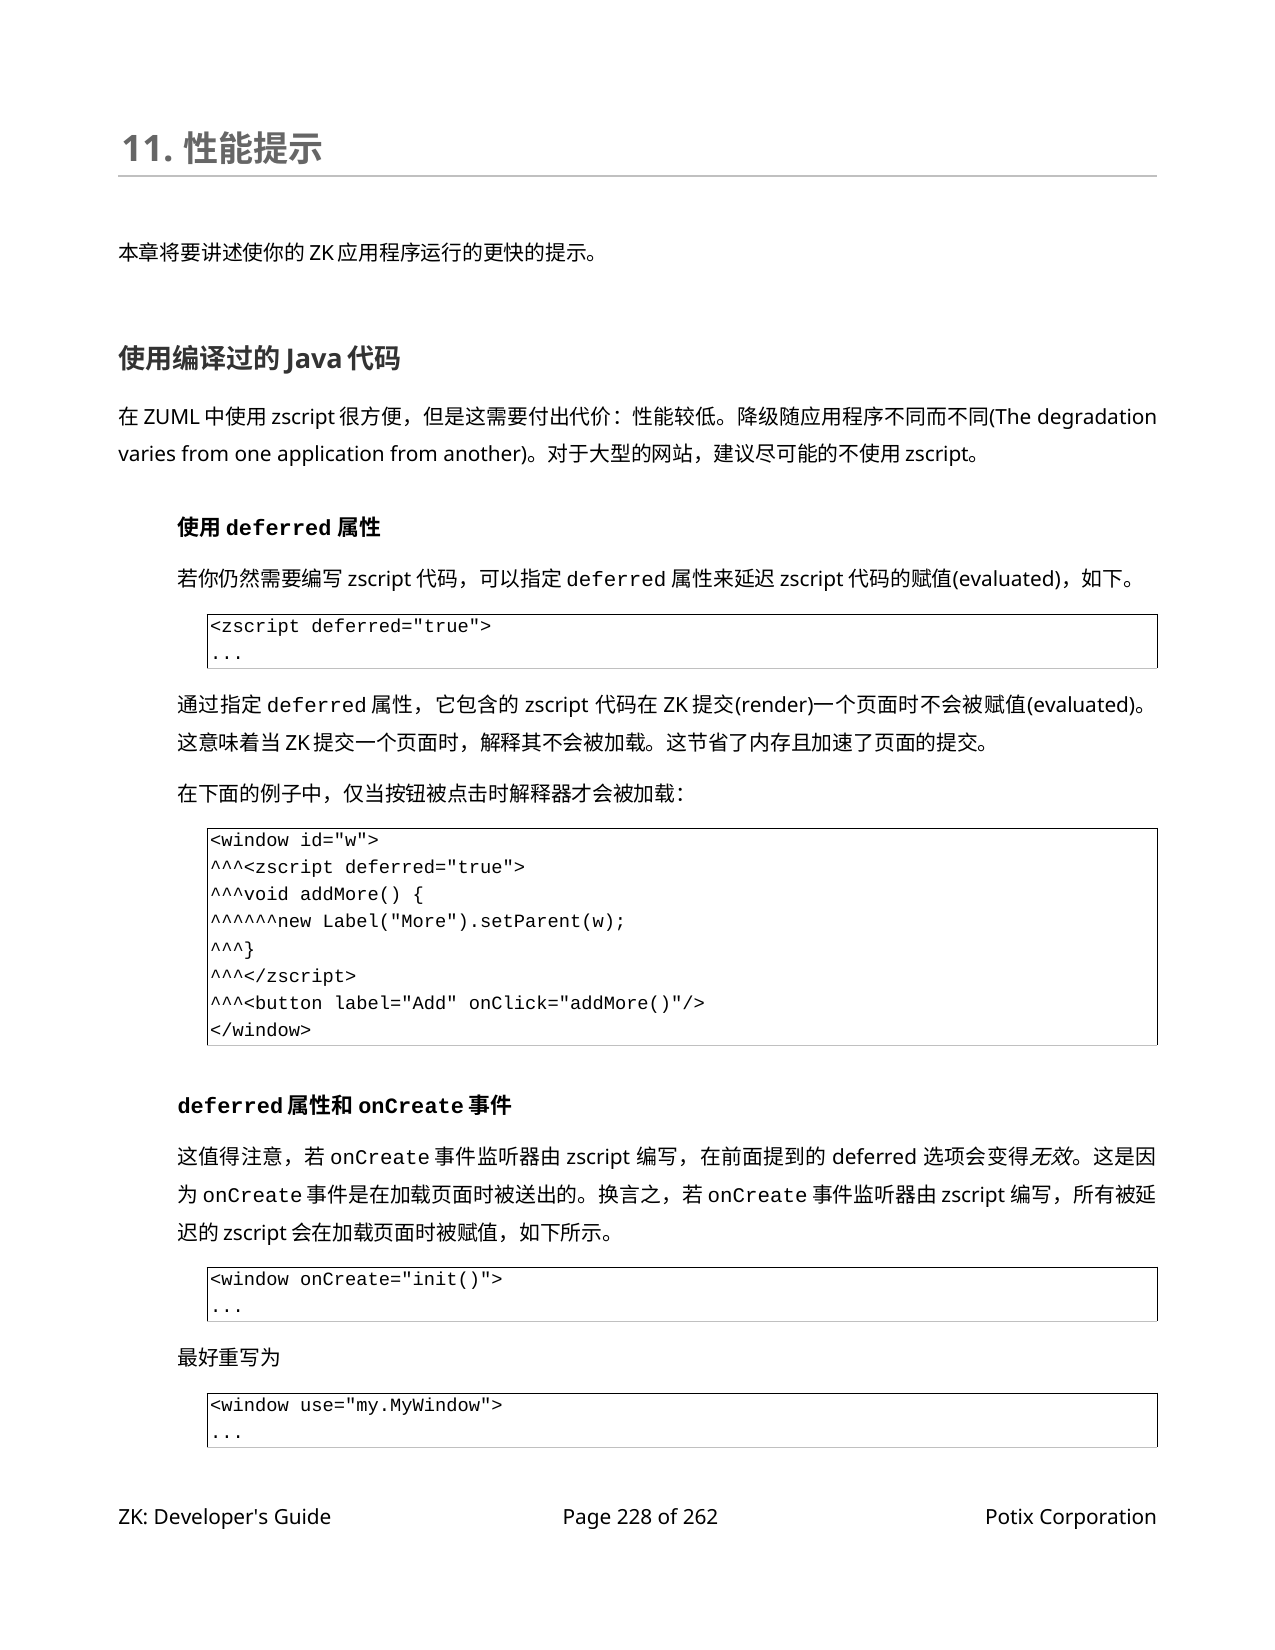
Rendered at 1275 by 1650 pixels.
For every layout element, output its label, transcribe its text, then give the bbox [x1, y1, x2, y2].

text ... [208, 1419, 1157, 1447]
text 最好重写为 [177, 1342, 1157, 1372]
text ^^^<zscript deferred="true"> [208, 855, 1157, 879]
text <zscript deferred="true"> [208, 615, 1157, 638]
subtitle 使用编译过的Java代码 [118, 337, 1157, 377]
text ... [208, 1294, 1157, 1321]
subtitle 11. 性能提示 [118, 118, 1157, 175]
text <window use="my.MyWindow"> [208, 1394, 1157, 1417]
text ^^^<button label="Add" onClick="addMore()"/> [208, 991, 1157, 1015]
text 这值得注意，若onCreate事件监听器由zscript 编写，在前面提到的deferred 选项会变得无效。这是因为onCreate事件是在加载页面时被送出的。换言之，若onCreate事件监听器由zscript 编写，所有被延迟的zscript会在加载页面时被赋值，如下所示。 [177, 1141, 1157, 1246]
text 在下面的例子中，仅当按钮被点击时解释器才会被加载： [177, 777, 1157, 807]
text 在ZUML中使用zscript很方便，但是这需要付出代价：性能较低。降级随应用程序不同而不同(The degradation varies from one application from another)。对于大型的网站，建议尽可能的不使用zscript。 [118, 400, 1157, 468]
text 通过指定deferred属性，它包含的zscript 代码在ZK提交(render)一个页面时不会被赋值(evaluated)。这意味着当ZK提交一个页面时，解释其不会被加载。这节省了内存且加速了页面的提交。 [177, 689, 1157, 757]
text ^^^void addMore() { [208, 882, 1157, 906]
text ^^^^^^new Label("More").setParent(w); [208, 909, 1157, 934]
text ^^^</zscript> [208, 964, 1157, 988]
text </window> [208, 1018, 1157, 1045]
subtitle 使用deferred 属性 [177, 510, 1157, 542]
text <window id="w"> [208, 829, 1157, 852]
text 本章将要讲述使你的ZK应用程序运行的更快的提示。 [118, 236, 1157, 266]
text ^^^} [208, 937, 1157, 961]
subtitle deferred属性和onCreate事件 [177, 1088, 1157, 1120]
text <window onCreate="init()"> [208, 1268, 1157, 1291]
text 若你仍然需要编写zscript 代码，可以指定deferred 属性来延迟zscript 代码的赋值(evaluated)，如下。 [177, 563, 1157, 593]
text ... [208, 641, 1157, 668]
